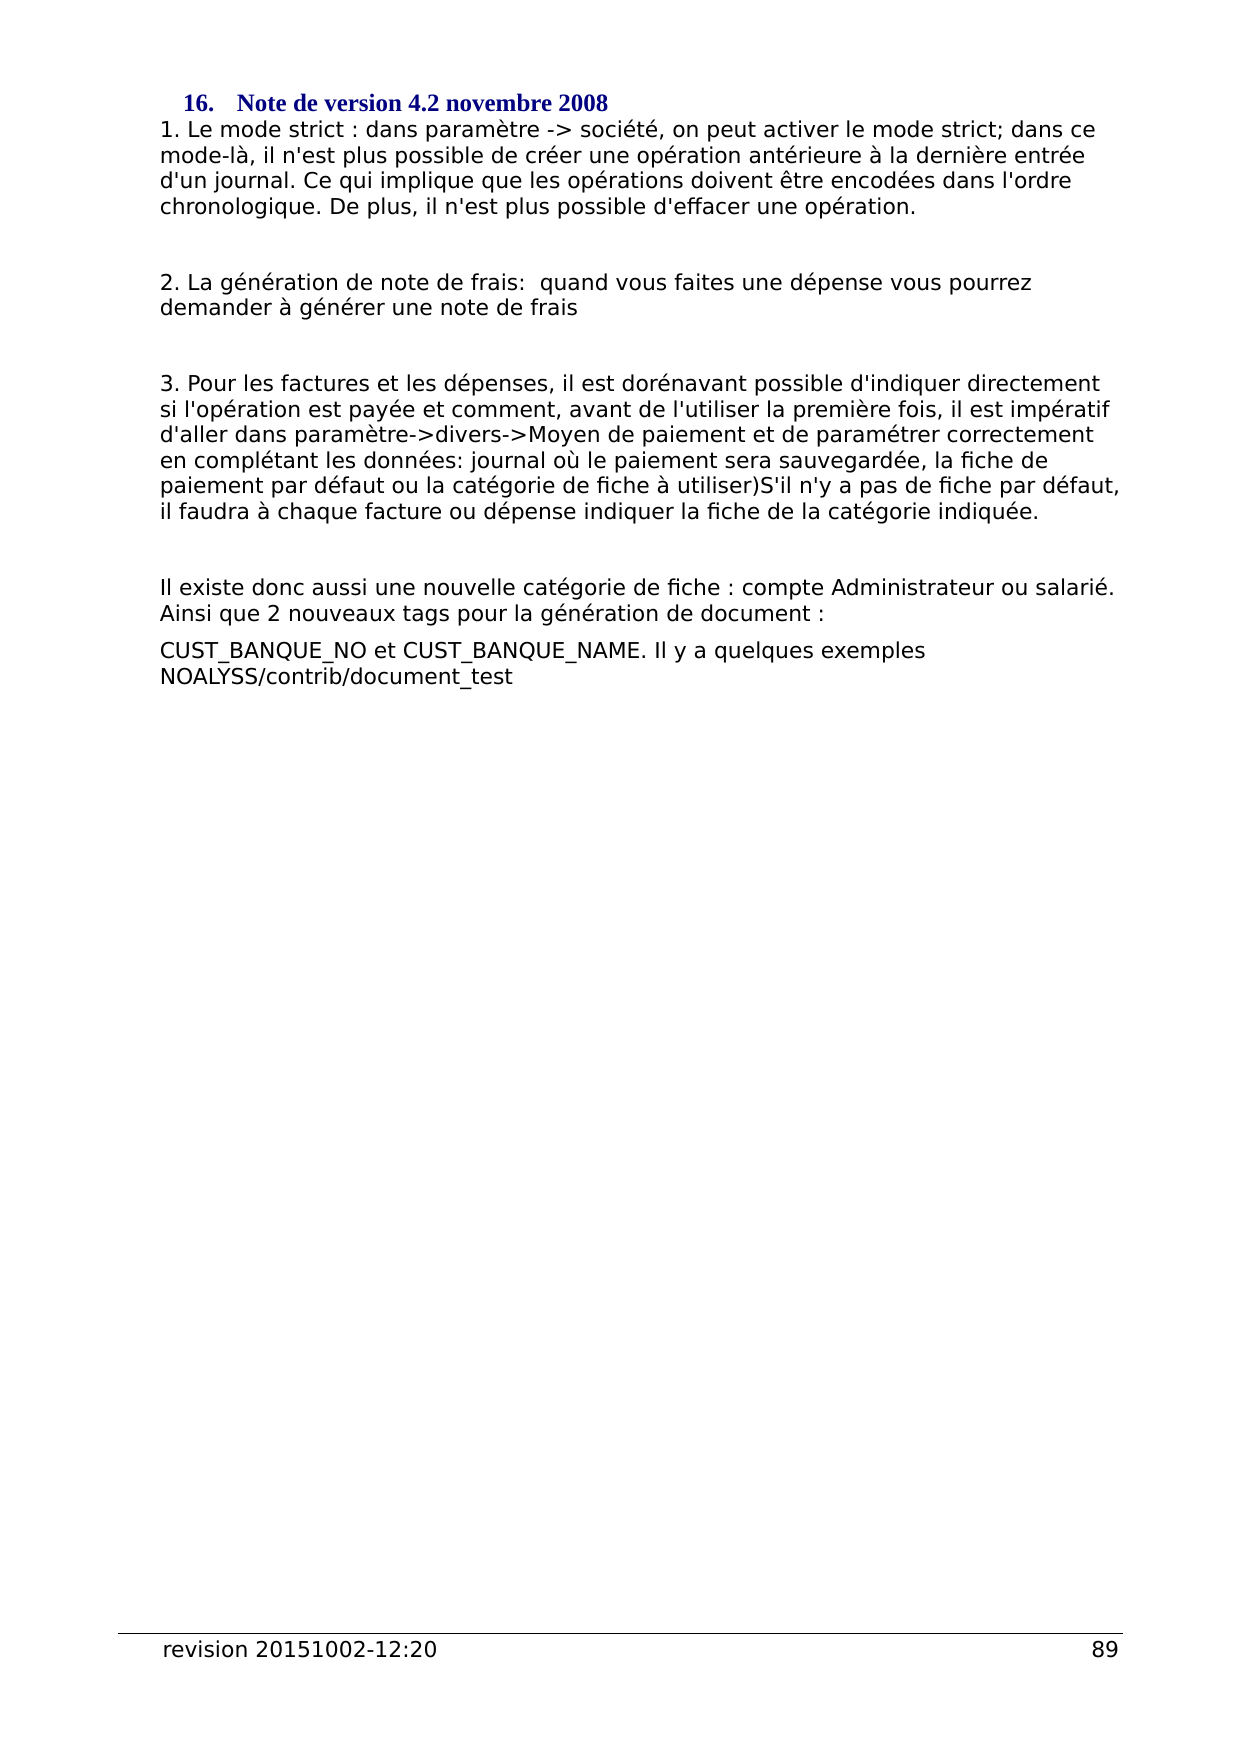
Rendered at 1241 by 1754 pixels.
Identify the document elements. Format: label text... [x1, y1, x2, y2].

subtitle Note de version 4.2 novembre 2008 [177, 88, 1123, 117]
text 2. La génération de note de frais: quand vous faites une dépense vous pourrez demander à générer une note de frais [159, 270, 1123, 321]
text 1. Le mode strict : dans paramètre -> société, on peut activer le mode strict; dans ce mode-là, il n'est plus possible de créer une opération antérieure à la dernière entrée d'un journal. Ce qui implique que les opérations doivent être encodées dans l'ordre chronologique. De plus, il n'est plus possible d'effacer une opération. [159, 117, 1123, 219]
text CUST_BANQUE_NO et CUST_BANQUE_NAME. Il y a quelques exemples NOALYSS/contrib/document_test [159, 639, 1123, 690]
text Il existe donc aussi une nouvelle catégorie de fiche : compte Administrateur ou salarié. Ainsi que 2 nouveaux tags pour la génération de document : [159, 575, 1123, 626]
text 3. Pour les factures et les dépenses, il est dorénavant possible d'indiquer directement si l'opération est payée et comment, avant de l'utiliser la première fois, il est impératif d'aller dans paramètre->divers->Moyen de paiement et de paramétrer correctement en complétant les données: journal où le paiement sera sauvegardée, la fiche de paiement par défaut ou la catégorie de fiche à utiliser)S'il n'y a pas de fiche par défaut, il faudra à chaque facture ou dépense indiquer la fiche de la catégorie indiquée. [159, 371, 1123, 524]
